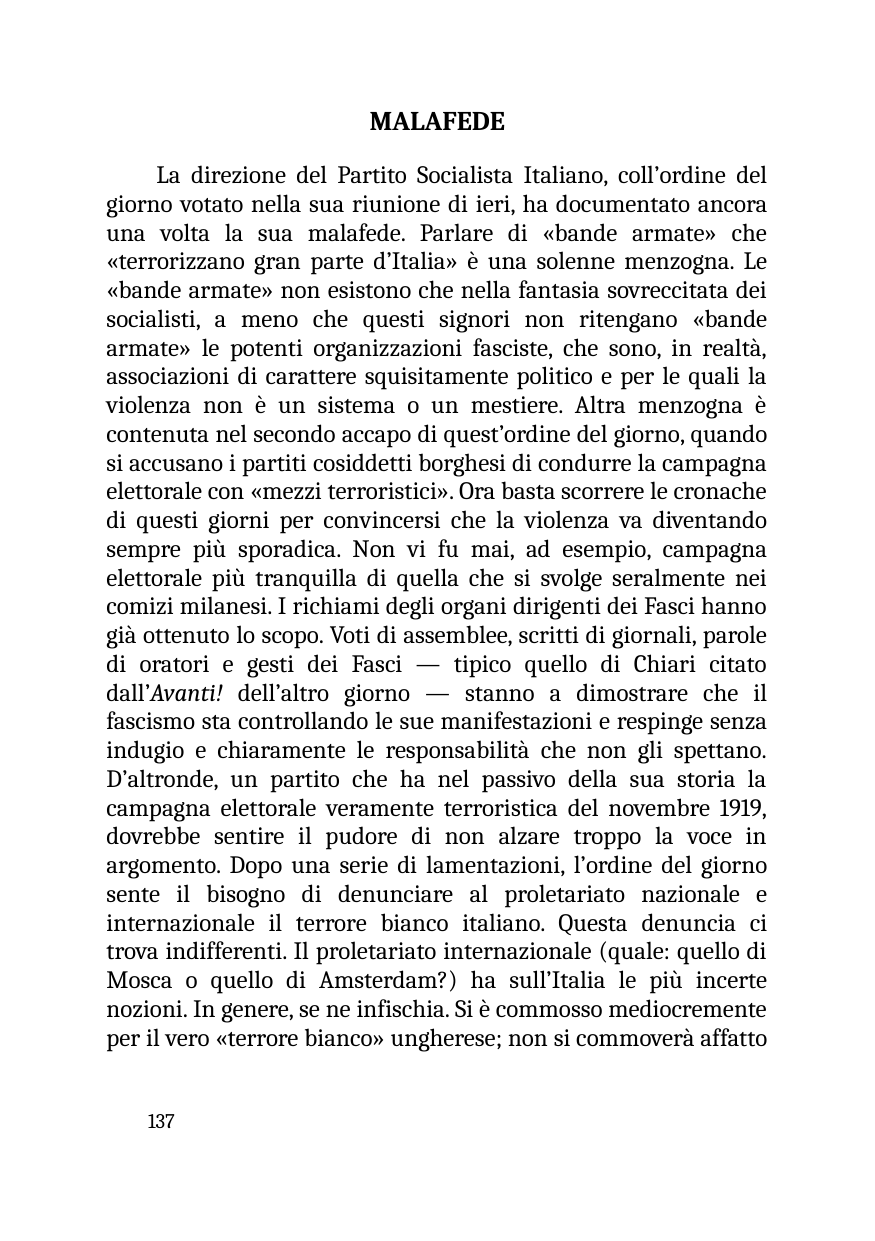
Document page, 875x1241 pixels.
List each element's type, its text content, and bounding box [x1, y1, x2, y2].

subtitle MALAFEDE [106, 106, 768, 137]
text La direzione del Partito Socialista Italiano, coll’ordine del giorno votato nella sua riunione di ieri, ha documentato ancora una volta la sua malafede. Parlare di «bande armate» che «terrorizzano gran parte d’Italia» è una solenne menzogna. Le «bande armate» non esistono che nella fantasia sovreccitata dei socialisti, a meno che questi signori non ritengano «bande armate» le potenti organizzazioni fasciste, che sono, in realtà, associazioni di carattere squisitamente politico e per le quali la violenza non è un sistema o un mestiere. Altra menzogna è contenuta nel secondo accapo di quest’ordine del giorno, quando si accusano i partiti cosiddetti borghesi di condurre la campagna elettorale con «mezzi terroristici». Ora basta scorrere le cronache di questi giorni per convincersi che la violenza va diventando sempre più sporadica. Non vi fu mai, ad esempio, campagna elettorale più tranquilla di quella che si svolge seralmente nei comizi milanesi. I richiami degli organi dirigenti dei Fasci hanno già ottenuto lo scopo. Voti di assemblee, scritti di giornali, parole di oratori e gesti dei Fasci — tipico quello di Chiari citato dall’Avanti! dell’altro giorno — stanno a dimostrare che il fascismo sta controllando le sue manifestazioni e respinge senza indugio e chiaramente le responsabilità che non gli spettano. D’altronde, un partito che ha nel passivo della sua storia la campagna elettorale veramente terroristica del novembre 1919, dovrebbe sentire il pudore di non alzare troppo la voce in argomento. Dopo una serie di lamentazioni, l’ordine del giorno sente il bisogno di denunciare al proletariato nazionale e internazionale il terrore bianco italiano. Questa denuncia ci trova indifferenti. Il proletariato internazionale (quale: quello di Mosca o quello di Amsterdam?) ha sull’Italia le più incerte nozioni. In genere, se ne infischia. Si è commosso mediocremente per il vero «terrore bianco» ungherese; non si commoverà affatto [106, 161, 768, 1052]
